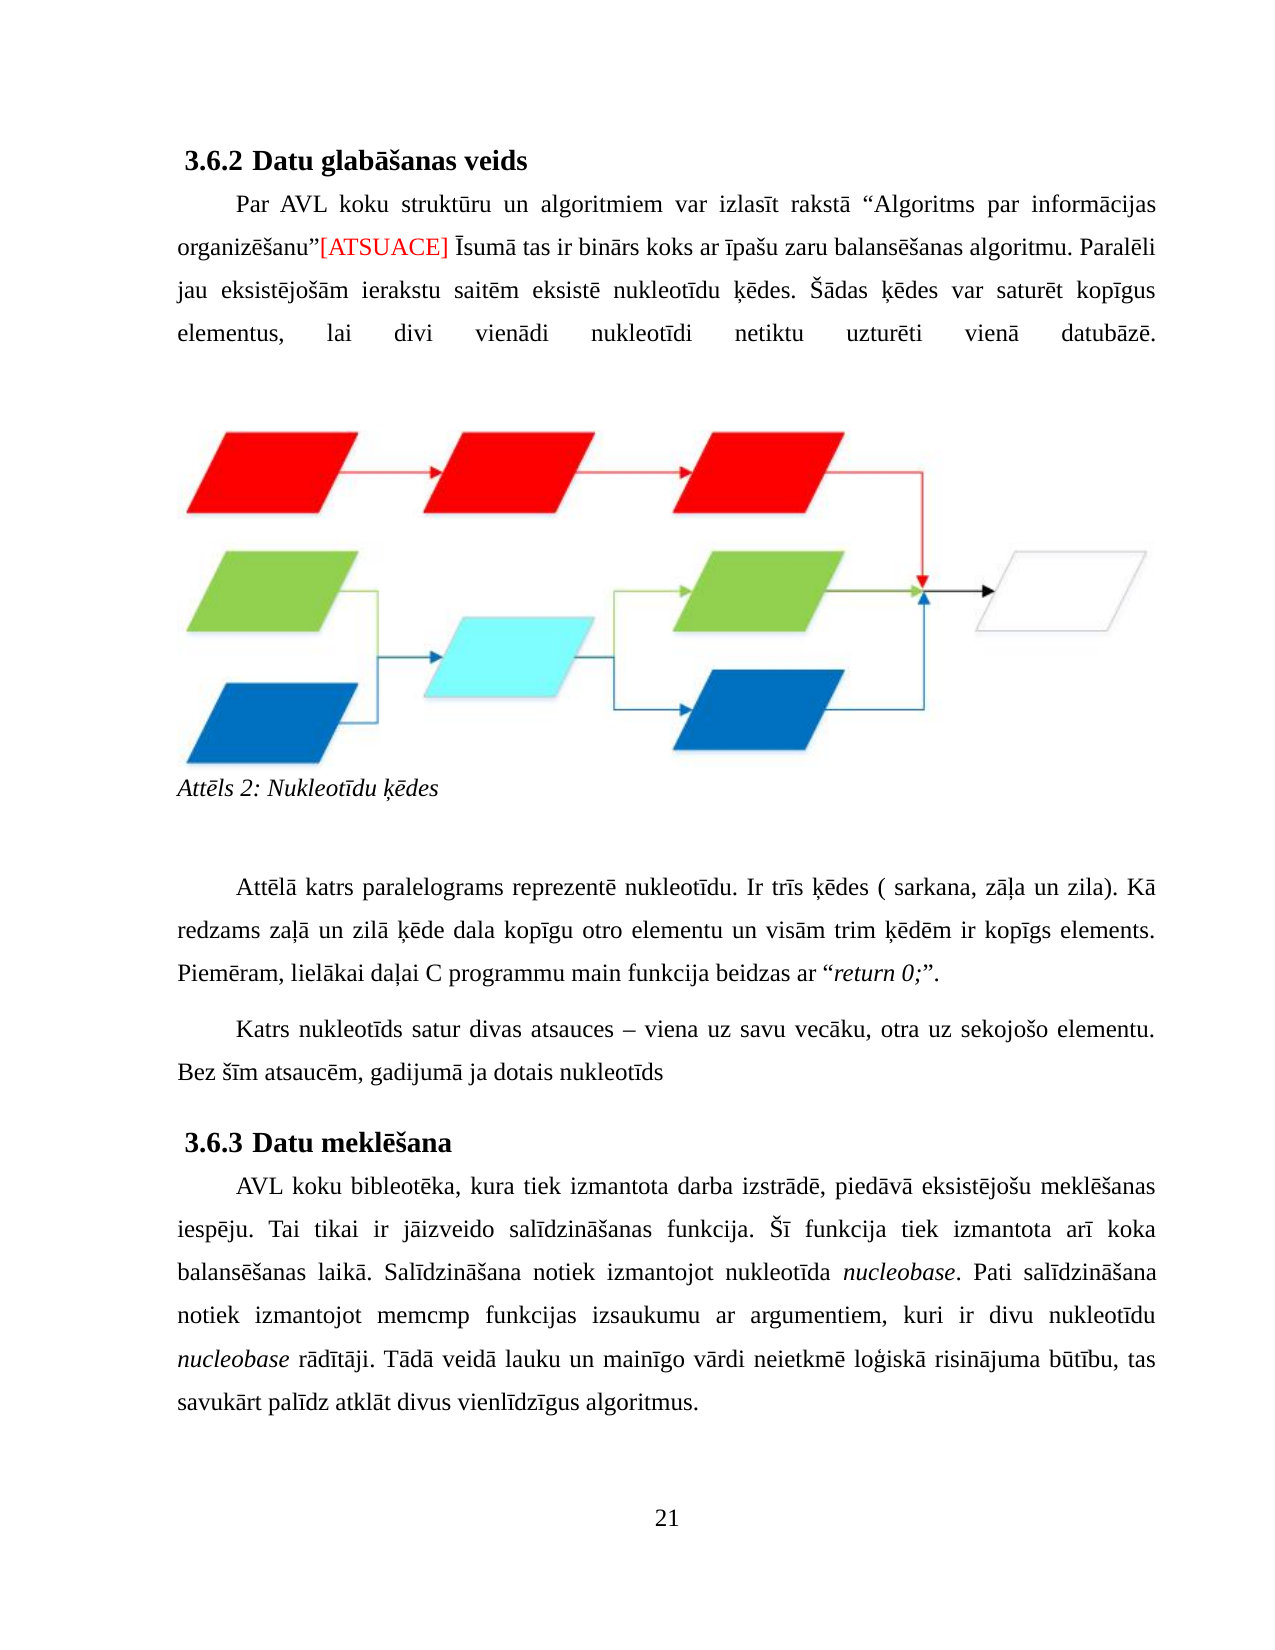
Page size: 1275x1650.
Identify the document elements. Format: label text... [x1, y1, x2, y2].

text Par AVL koku struktūru un algoritmiem var izlasīt rakstā “Algoritms par informācijas organizēšanu”[ATSUACE] Īsumā tas ir binārs koks ar īpašu zaru balansēšanas algoritmu. Paralēli jau eksistējošām ierakstu saitēm eksistē nukleotīdu ķēdes. Šādas ķēdes var saturēt kopīgus elementus, lai divi vienādi nukleotīdi netiktu uzturēti vienā datubāzē. [177, 189, 1157, 390]
text Attēls 2: Nukleotīdu ķēdes [177, 774, 1157, 802]
subtitle Datu glabāšanas veids [177, 143, 1157, 177]
subtitle Datu meklēšana [177, 1125, 1157, 1159]
text Attēlā katrs paralelograms reprezentē nukleotīdu. Ir trīs ķēdes ( sarkana, zāļa un zila). Kā redzams zaļā un zilā ķēde dala kopīgu otro elementu un visām trim ķēdēm ir kopīgs elements. Piemēram, lielākai daļai C programmu main funkcija beidzas ar “return 0;”. [177, 872, 1157, 987]
picture [177, 430, 1158, 774]
text Katrs nukleotīds satur divas atsauces – viena uz savu vecāku, otra uz sekojošo elementu. Bez šīm atsaucēm, gadijumā ja dotais nukleotīds [177, 1014, 1157, 1086]
text AVL koku bibleotēka, kura tiek izmantota darba izstrādē, piedāvā eksistējošu meklēšanas iespēju. Tai tikai ir jāizveido salīdzināšanas funkcija. Šī funkcija tiek izmantota arī koka balansēšanas laikā. Salīdzināšana notiek izmantojot nukleotīda nucleobase. Pati salīdzināšana notiek izmantojot memcmp funkcijas izsaukumu ar argumentiem, kuri ir divu nukleotīdu nucleobase rādītāji. Tādā veidā lauku un mainīgo vārdi neietkmē loģiskā risinājuma būtību, tas savukārt palīdz atklāt divus vienlīdzīgus algoritmus. [177, 1171, 1157, 1416]
